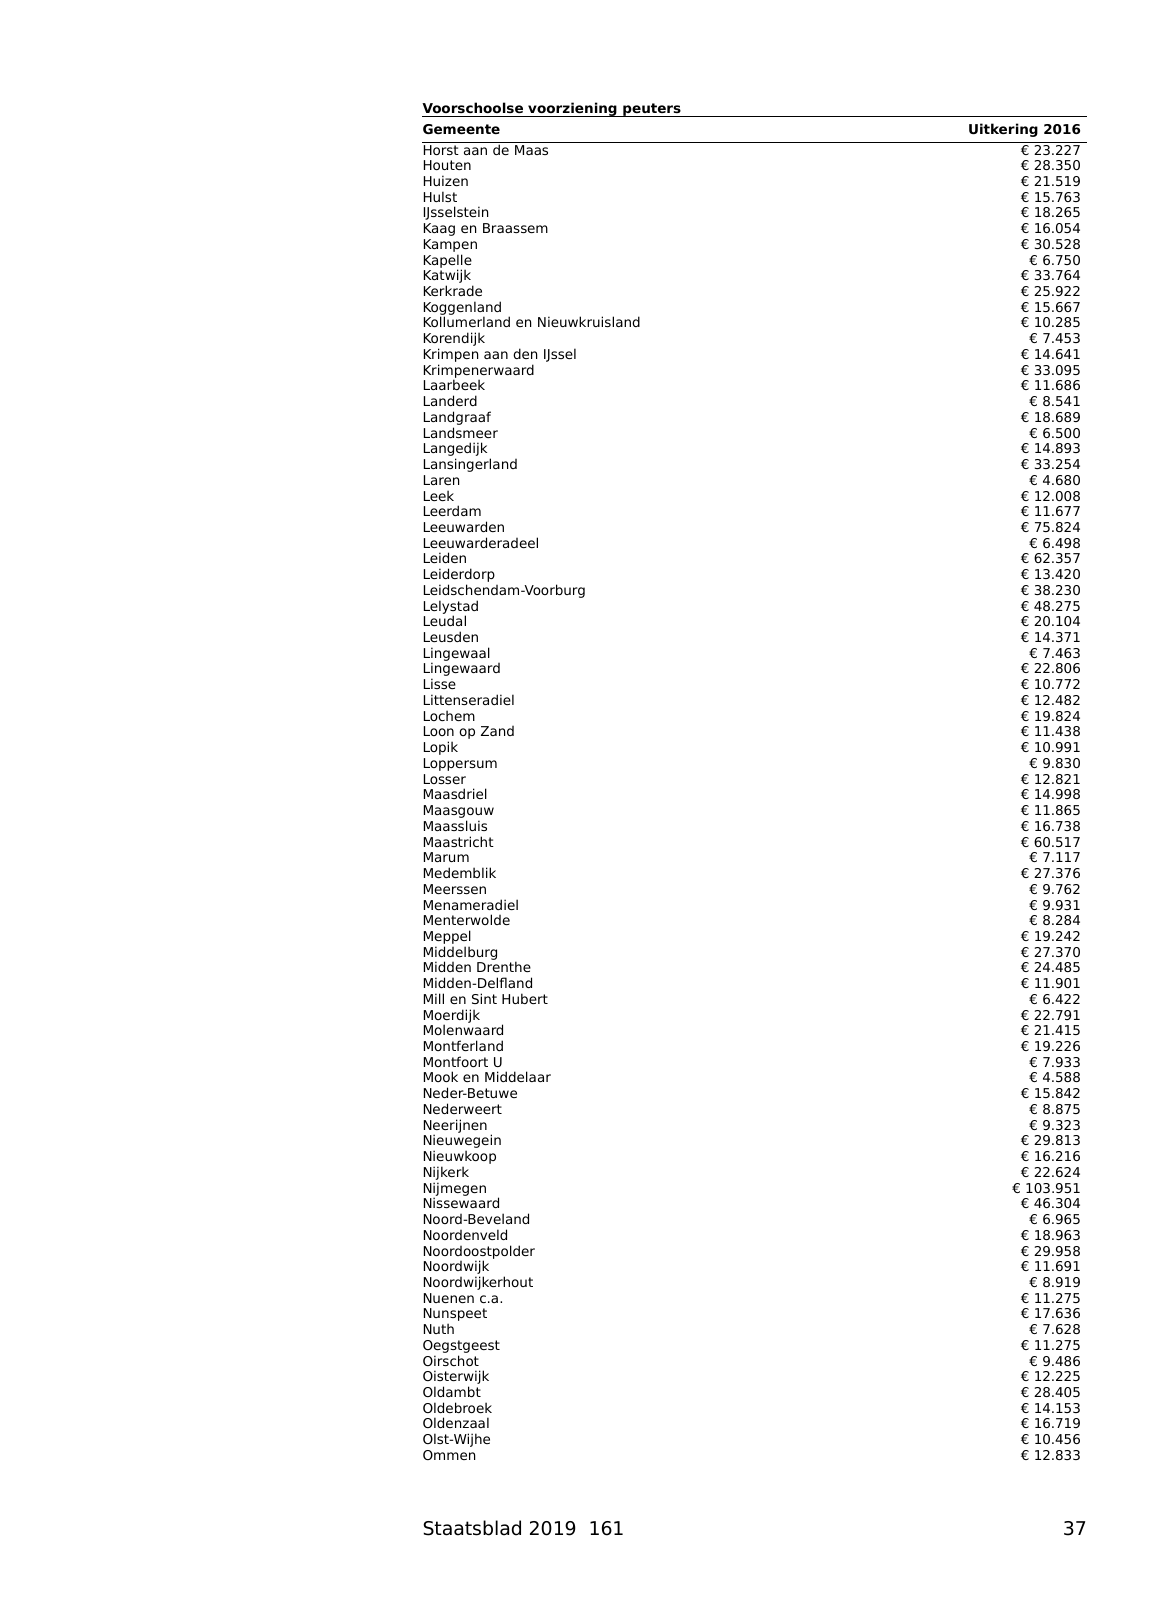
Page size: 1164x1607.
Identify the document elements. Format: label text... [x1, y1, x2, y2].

table_cell € 22.806 [754, 661, 1087, 677]
table_cell Oldebroek [422, 1401, 754, 1416]
table_cell Noord-Beveland [422, 1212, 754, 1228]
table_cell Meerssen [422, 882, 754, 897]
table_header Voorschoolse voorziening peuters [422, 100, 1087, 116]
table_cell Laren [422, 473, 754, 488]
table_cell Maassluis [422, 819, 754, 834]
table_cell € 18.689 [754, 410, 1087, 425]
table_cell Leiden [422, 551, 754, 567]
table_cell Lingewaal [422, 646, 754, 661]
table_cell € 33.095 [754, 363, 1087, 378]
table_cell Lelystad [422, 599, 754, 614]
table_cell € 9.762 [754, 882, 1087, 897]
table_cell € 15.842 [754, 1086, 1087, 1102]
table_cell Olst-Wijhe [422, 1432, 754, 1448]
table_cell Maasgouw [422, 803, 754, 819]
table_cell Huizen [422, 174, 754, 189]
table_cell Nuth [422, 1322, 754, 1338]
table_cell Oegstgeest [422, 1338, 754, 1353]
table_cell Landgraaf [422, 410, 754, 425]
table_cell € 14.641 [754, 347, 1087, 362]
table_cell € 28.350 [754, 158, 1087, 174]
table_cell Nijmegen [422, 1180, 754, 1196]
table_cell Middelburg [422, 945, 754, 960]
table_cell Koggenland [422, 300, 754, 315]
table_cell € 38.230 [754, 583, 1087, 598]
table_cell Kerkrade [422, 284, 754, 299]
table_cell € 22.624 [754, 1165, 1087, 1180]
table_cell Marum [422, 850, 754, 866]
table_cell Korendijk [422, 331, 754, 347]
table_cell Neerijnen [422, 1118, 754, 1133]
table_cell € 19.242 [754, 929, 1087, 944]
table_cell € 48.275 [754, 599, 1087, 614]
table_cell € 7.463 [754, 646, 1087, 661]
table_cell Oldambt [422, 1385, 754, 1401]
table_cell Kollumerland en Nieuwkruisland [422, 315, 754, 331]
table_cell € 7.117 [754, 850, 1087, 866]
table_cell € 14.893 [754, 441, 1087, 457]
table_cell Gemeente [422, 117, 754, 142]
table_cell Leerdam [422, 504, 754, 520]
table_cell € 8.541 [754, 394, 1087, 410]
table_cell Mill en Sint Hubert [422, 992, 754, 1007]
table_cell € 11.275 [754, 1338, 1087, 1353]
table_cell € 62.357 [754, 551, 1087, 567]
table_cell € 15.763 [754, 190, 1087, 205]
table_cell Leidschendam-Voorburg [422, 583, 754, 598]
table_cell Oisterwijk [422, 1369, 754, 1385]
table_cell € 29.958 [754, 1243, 1087, 1259]
table_cell € 11.865 [754, 803, 1087, 819]
table_cell € 103.951 [754, 1180, 1087, 1196]
table_cell Meppel [422, 929, 754, 944]
table_cell € 12.833 [754, 1448, 1087, 1463]
table_cell Nederweert [422, 1102, 754, 1117]
table_cell € 19.226 [754, 1039, 1087, 1054]
table_cell € 9.830 [754, 756, 1087, 771]
table_cell Nieuwkoop [422, 1149, 754, 1165]
table_cell Midden-Delfland [422, 976, 754, 992]
table_cell Noordwijkerhout [422, 1275, 754, 1291]
table_cell Kaag en Braassem [422, 221, 754, 237]
table_cell Laarbeek [422, 378, 754, 394]
table_cell € 11.275 [754, 1291, 1087, 1306]
table_cell € 20.104 [754, 614, 1087, 630]
table_cell Menameradiel [422, 897, 754, 913]
table_cell € 6.500 [754, 425, 1087, 441]
table_cell € 33.764 [754, 268, 1087, 284]
table_cell Littenseradiel [422, 693, 754, 708]
table_cell Mook en Middelaar [422, 1070, 754, 1086]
table_cell € 16.719 [754, 1416, 1087, 1432]
table_cell Lochem [422, 709, 754, 724]
table_cell € 6.498 [754, 536, 1087, 551]
table_cell € 15.667 [754, 300, 1087, 315]
table_cell € 29.813 [754, 1133, 1087, 1149]
table_cell Ommen [422, 1448, 754, 1463]
table_cell € 22.791 [754, 1008, 1087, 1023]
table_cell € 7.628 [754, 1322, 1087, 1338]
table_cell Langedijk [422, 441, 754, 457]
table_cell Lisse [422, 677, 754, 693]
table_cell € 6.750 [754, 253, 1087, 268]
table_cell € 28.405 [754, 1385, 1087, 1401]
table_cell € 12.482 [754, 693, 1087, 708]
table_cell € 14.153 [754, 1401, 1087, 1416]
table_cell Katwijk [422, 268, 754, 284]
table_cell € 9.931 [754, 897, 1087, 913]
table_cell Molenwaard [422, 1023, 754, 1039]
table_cell Lopik [422, 740, 754, 756]
table_cell € 4.680 [754, 473, 1087, 488]
table_cell € 21.519 [754, 174, 1087, 189]
table_cell Moerdijk [422, 1008, 754, 1023]
table_cell € 46.304 [754, 1196, 1087, 1212]
table_cell € 8.284 [754, 913, 1087, 929]
table_cell Montfoort U [422, 1055, 754, 1070]
table_cell Uitkering 2016 [754, 117, 1087, 142]
table_cell € 27.376 [754, 866, 1087, 882]
table_cell Nunspeet [422, 1306, 754, 1322]
table_cell € 11.686 [754, 378, 1087, 394]
table_cell € 25.922 [754, 284, 1087, 299]
table_cell € 11.691 [754, 1259, 1087, 1275]
table_cell Krimpen aan den IJssel [422, 347, 754, 362]
table_cell € 75.824 [754, 520, 1087, 536]
table_cell € 8.875 [754, 1102, 1087, 1117]
table_cell Montferland [422, 1039, 754, 1054]
table_cell € 17.636 [754, 1306, 1087, 1322]
table_cell € 27.370 [754, 945, 1087, 960]
table_cell Medemblik [422, 866, 754, 882]
table_cell € 11.901 [754, 976, 1087, 992]
table_cell Loon op Zand [422, 724, 754, 740]
table_cell Losser [422, 771, 754, 787]
table_cell Nuenen c.a. [422, 1291, 754, 1306]
table_cell Nijkerk [422, 1165, 754, 1180]
table_cell € 18.963 [754, 1228, 1087, 1243]
table_cell Kampen [422, 237, 754, 252]
table_cell Leeuwarderadeel [422, 536, 754, 551]
table_cell € 24.485 [754, 960, 1087, 976]
table_cell Noordoostpolder [422, 1243, 754, 1259]
table_cell € 9.486 [754, 1354, 1087, 1369]
table_cell € 30.528 [754, 237, 1087, 252]
table_cell € 60.517 [754, 834, 1087, 850]
table_cell € 12.821 [754, 771, 1087, 787]
table_cell Nieuwegein [422, 1133, 754, 1149]
table_cell Oldenzaal [422, 1416, 754, 1432]
table_cell Oirschot [422, 1354, 754, 1369]
table_cell Houten [422, 158, 754, 174]
table_cell € 10.285 [754, 315, 1087, 331]
table_cell € 21.415 [754, 1023, 1087, 1039]
table_cell € 16.054 [754, 221, 1087, 237]
table_cell Loppersum [422, 756, 754, 771]
table_cell € 6.965 [754, 1212, 1087, 1228]
table_cell Menterwolde [422, 913, 754, 929]
table_cell Krimpenerwaard [422, 363, 754, 378]
table_cell € 10.456 [754, 1432, 1087, 1448]
table_cell € 13.420 [754, 567, 1087, 583]
table_cell Lingewaard [422, 661, 754, 677]
table_cell € 7.933 [754, 1055, 1087, 1070]
table_cell Leusden [422, 630, 754, 646]
table_cell € 9.323 [754, 1118, 1087, 1133]
table_cell Kapelle [422, 253, 754, 268]
table_cell Leudal [422, 614, 754, 630]
table_cell Nissewaard [422, 1196, 754, 1212]
table_cell Maasdriel [422, 787, 754, 803]
table_cell Landsmeer [422, 425, 754, 441]
table_cell IJsselstein [422, 205, 754, 221]
table_cell € 12.225 [754, 1369, 1087, 1385]
table_cell € 10.772 [754, 677, 1087, 693]
table_cell Maastricht [422, 834, 754, 850]
table_cell € 6.422 [754, 992, 1087, 1007]
table_cell Noordwijk [422, 1259, 754, 1275]
table_cell Leiderdorp [422, 567, 754, 583]
table_cell € 11.438 [754, 724, 1087, 740]
table_cell € 10.991 [754, 740, 1087, 756]
table_cell Noordenveld [422, 1228, 754, 1243]
table_cell Midden Drenthe [422, 960, 754, 976]
table_cell € 33.254 [754, 457, 1087, 473]
table_cell € 16.738 [754, 819, 1087, 834]
table_cell € 14.371 [754, 630, 1087, 646]
table_cell € 7.453 [754, 331, 1087, 347]
table_cell € 23.227 [754, 143, 1087, 158]
table_cell € 12.008 [754, 488, 1087, 504]
table_cell Lansingerland [422, 457, 754, 473]
table_cell € 19.824 [754, 709, 1087, 724]
table_cell € 4.588 [754, 1070, 1087, 1086]
table_cell Hulst [422, 190, 754, 205]
table_cell € 8.919 [754, 1275, 1087, 1291]
table_cell Horst aan de Maas [422, 143, 754, 158]
table_cell Neder-Betuwe [422, 1086, 754, 1102]
table_cell Landerd [422, 394, 754, 410]
table_cell € 11.677 [754, 504, 1087, 520]
table_cell € 18.265 [754, 205, 1087, 221]
table_cell € 14.998 [754, 787, 1087, 803]
table_cell Leek [422, 488, 754, 504]
table_cell Leeuwarden [422, 520, 754, 536]
table_cell € 16.216 [754, 1149, 1087, 1165]
